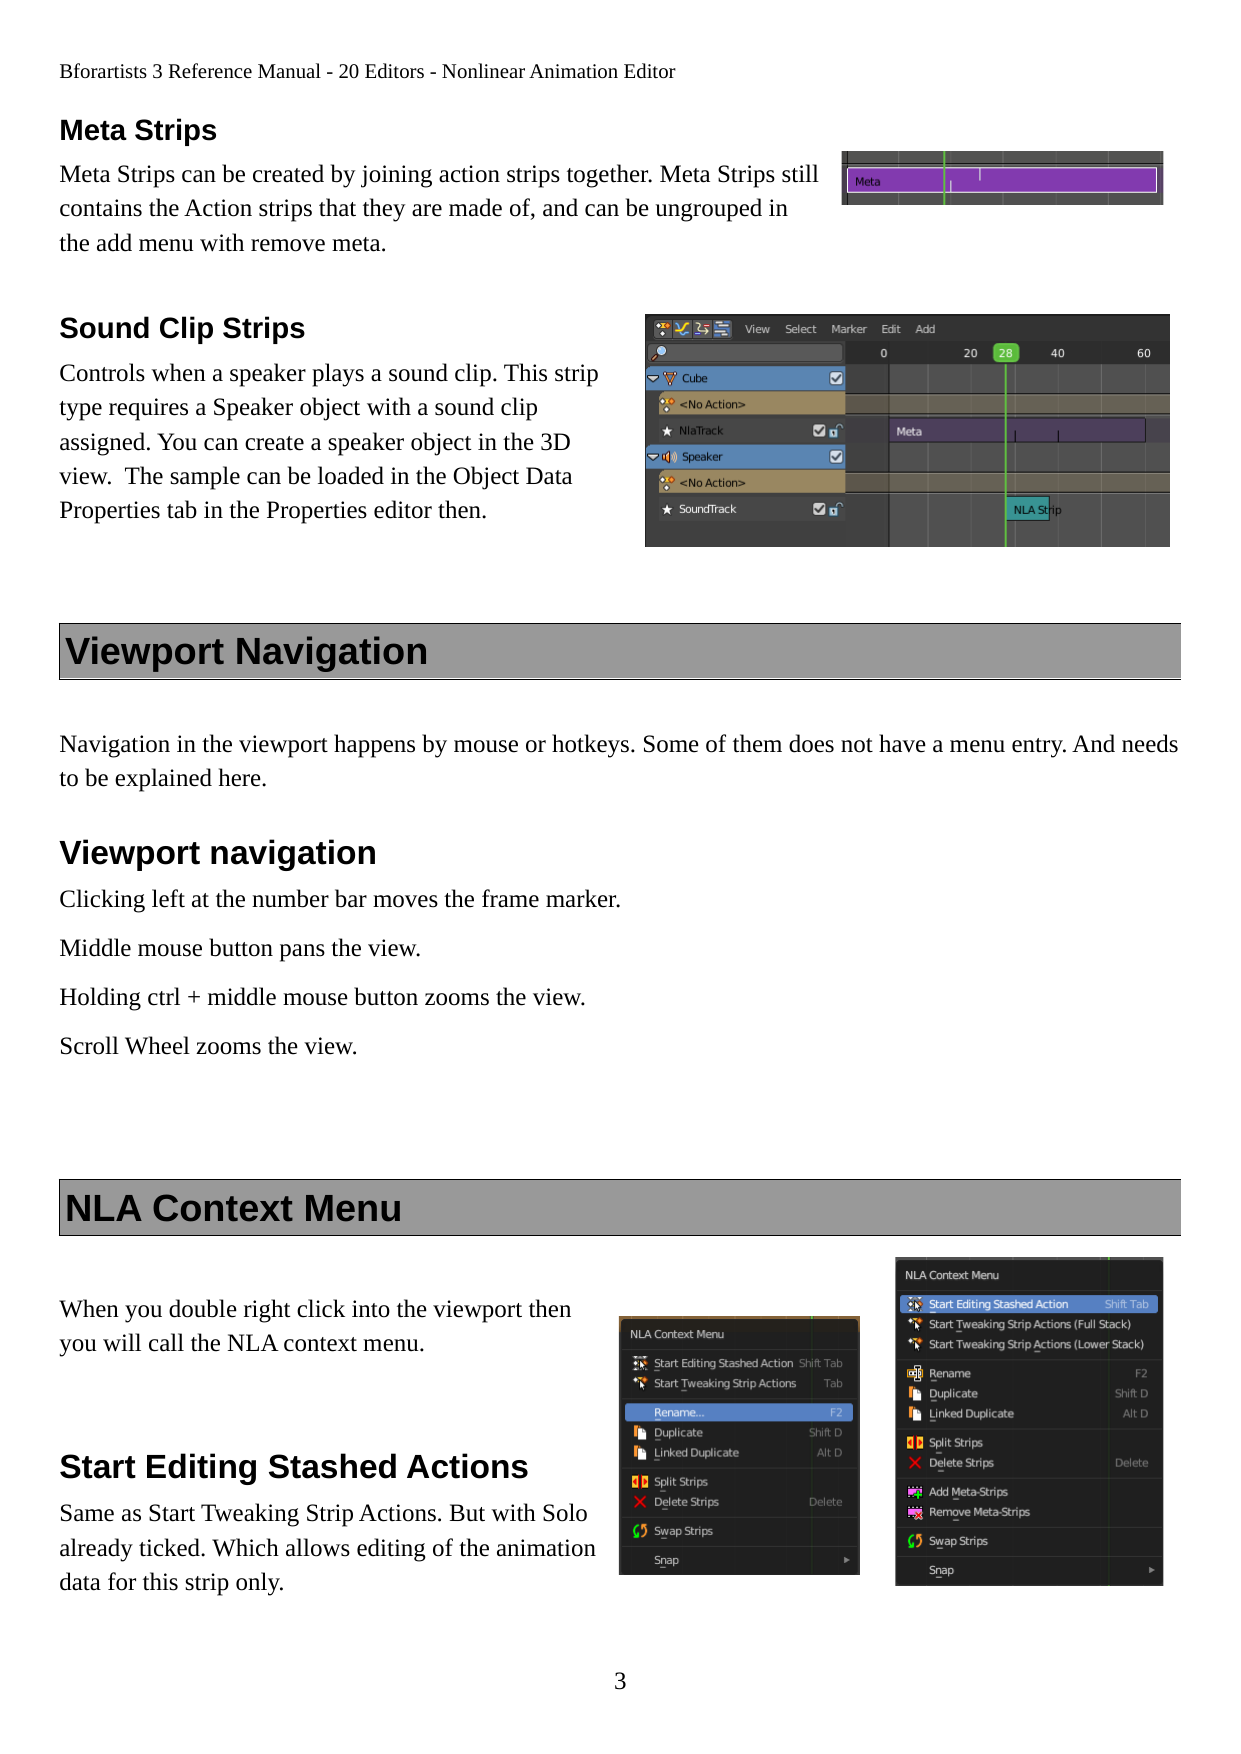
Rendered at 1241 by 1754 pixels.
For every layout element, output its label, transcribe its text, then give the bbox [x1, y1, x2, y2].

subtitle Sound Clip Strips [59, 311, 1181, 345]
subtitle Start Editing Stashed Actions [59, 1447, 618, 1486]
text Meta Strips can be created by joining action strips together. Meta Strips still contains the Action strips that they are made of, and can be ungrouped in the add menu with remove meta. [59, 159, 1181, 257]
text Clicking left at the number bar moves the frame marker. [59, 884, 1181, 913]
picture [895, 1257, 1164, 1586]
picture [618, 1316, 860, 1575]
text Controls when a speaker plays a sound clip. This strip type requires a Speaker object with a sound clip assigned. You can create a speaker object in the 3D view. The sample can be loaded in the Object Data Properties tab in the Properties editor then. [59, 358, 645, 524]
table_header Viewport Navigation [60, 624, 1181, 678]
subtitle Meta Strips [59, 113, 1181, 146]
subtitle [1164, 1447, 1181, 1486]
subtitle [860, 1447, 895, 1486]
picture [645, 314, 1170, 547]
text Holding ctrl + middle mouse button zooms the view. [59, 982, 1181, 1011]
subtitle Viewport navigation [59, 833, 1181, 872]
text Navigation in the viewport happens by mouse or hotkeys. Some of them does not have a menu entry. And needs to be explained here. [59, 729, 1181, 792]
picture [841, 151, 1164, 205]
text When you double right click into the viewport then you will call the NLA context menu. [59, 1294, 895, 1357]
text Middle mouse button pans the view. [59, 933, 1181, 962]
text Same as Start Tweaking Strip Actions. But with Solo already ticked. Which allows editing of the animation data for this strip only. [59, 1498, 1181, 1596]
table_header NLA Context Menu [60, 1180, 1181, 1235]
text Scroll Wheel zooms the view. [59, 1031, 1181, 1060]
